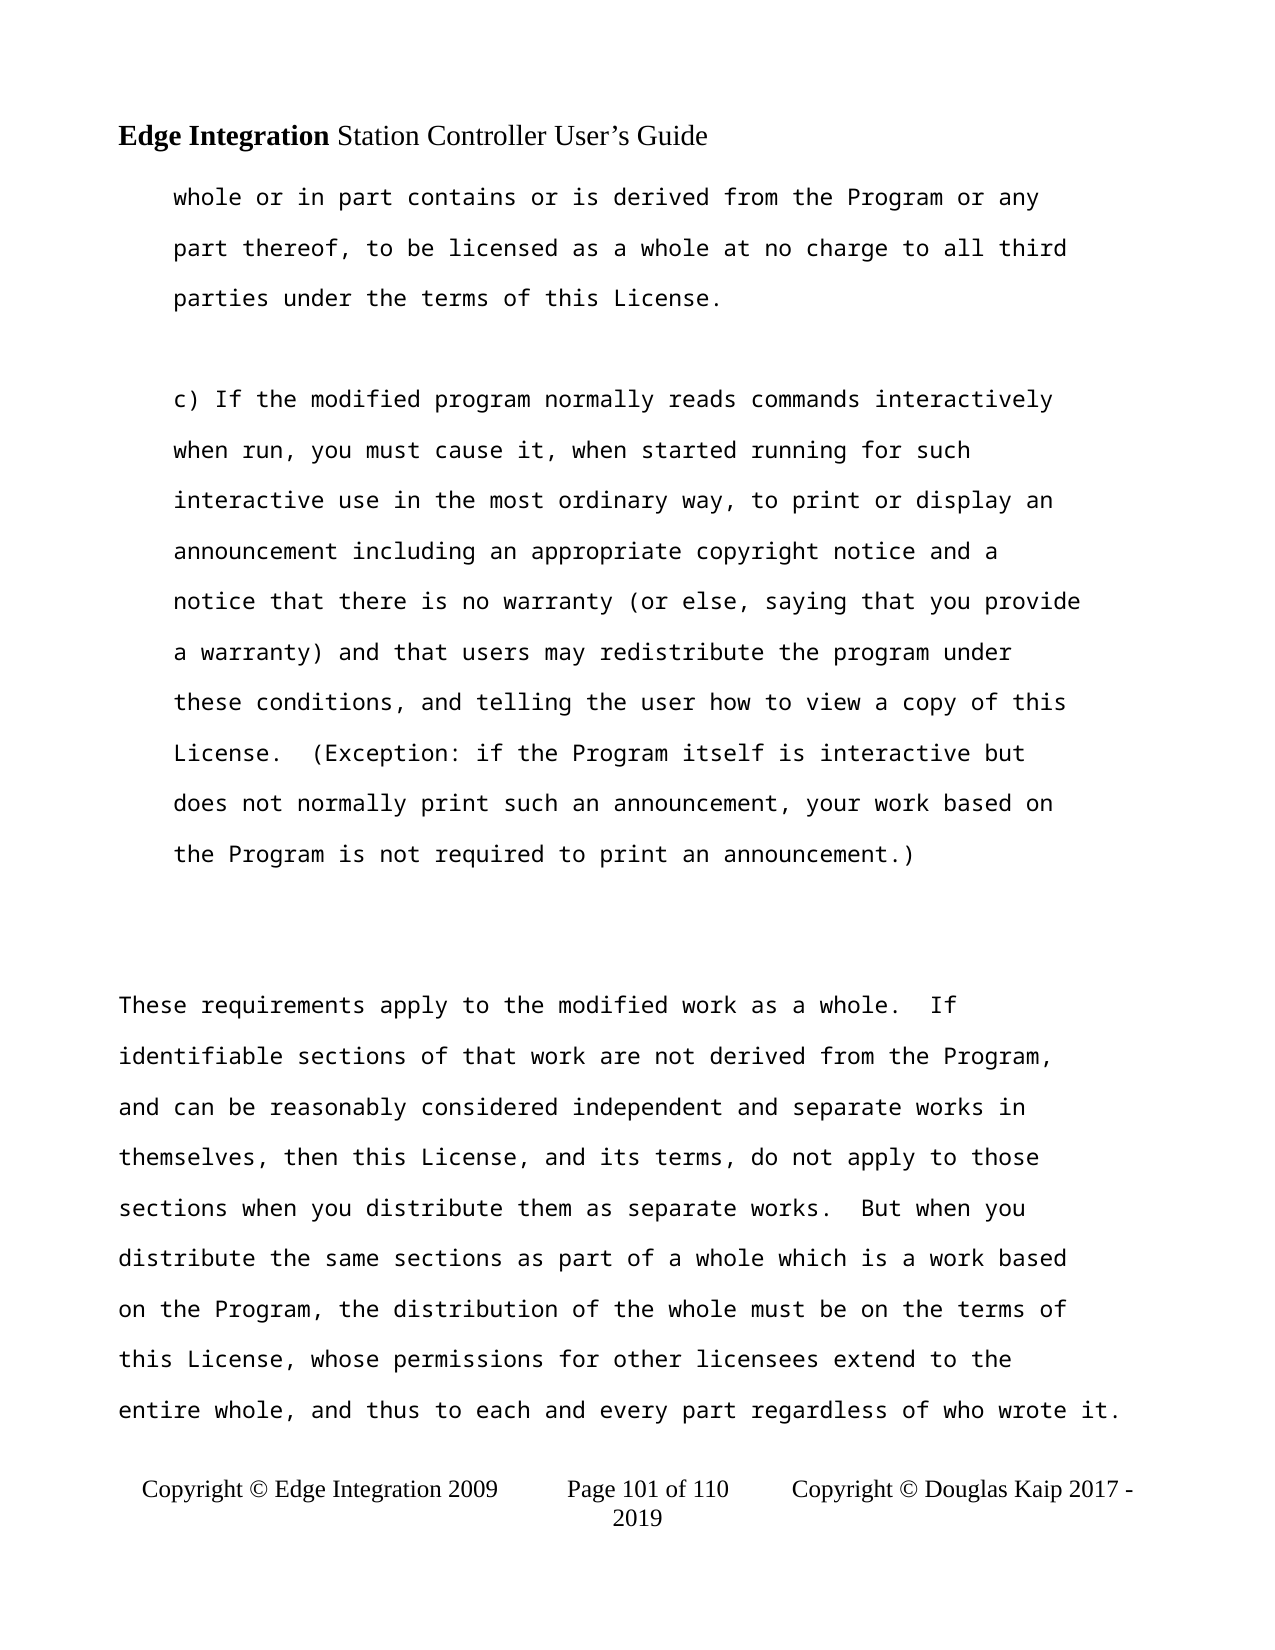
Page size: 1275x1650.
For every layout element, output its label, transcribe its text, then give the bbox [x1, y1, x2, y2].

text c) If the modified program normally reads commands interactively [118, 383, 1157, 414]
text interactive use in the most ordinary way, to print or display an [118, 484, 1157, 516]
text whole or in part contains or is derived from the Program or any [118, 181, 1157, 212]
text and can be reasonably considered independent and separate works in [118, 1091, 1157, 1122]
text the Program is not required to print an announcement.) [118, 838, 1157, 869]
text parties under the terms of this License. [118, 282, 1157, 313]
text distribute the same sections as part of a whole which is a work based [118, 1242, 1157, 1273]
text these conditions, and telling the user how to view a copy of this [118, 686, 1157, 718]
text this License, whose permissions for other licensees extend to the [118, 1343, 1157, 1374]
text a warranty) and that users may redistribute the program under [118, 636, 1157, 667]
text identifiable sections of that work are not derived from the Program, [118, 1040, 1157, 1071]
text part thereof, to be licensed as a whole at no charge to all third [118, 232, 1157, 263]
text when run, you must cause it, when started running for such [118, 434, 1157, 465]
text announcement including an appropriate copyright notice and a [118, 535, 1157, 566]
text does not normally print such an announcement, your work based on [118, 787, 1157, 819]
text themselves, then this License, and its terms, do not apply to those [118, 1141, 1157, 1172]
text on the Program, the distribution of the whole must be on the terms of [118, 1293, 1157, 1324]
text sections when you distribute them as separate works. But when you [118, 1192, 1157, 1223]
text entire whole, and thus to each and every part regardless of who wrote it. [118, 1394, 1157, 1425]
text notice that there is no warranty (or else, saying that you provide [118, 585, 1157, 617]
text License. (Exception: if the Program itself is interactive but [118, 737, 1157, 768]
text These requirements apply to the modified work as a whole. If [118, 989, 1157, 1021]
